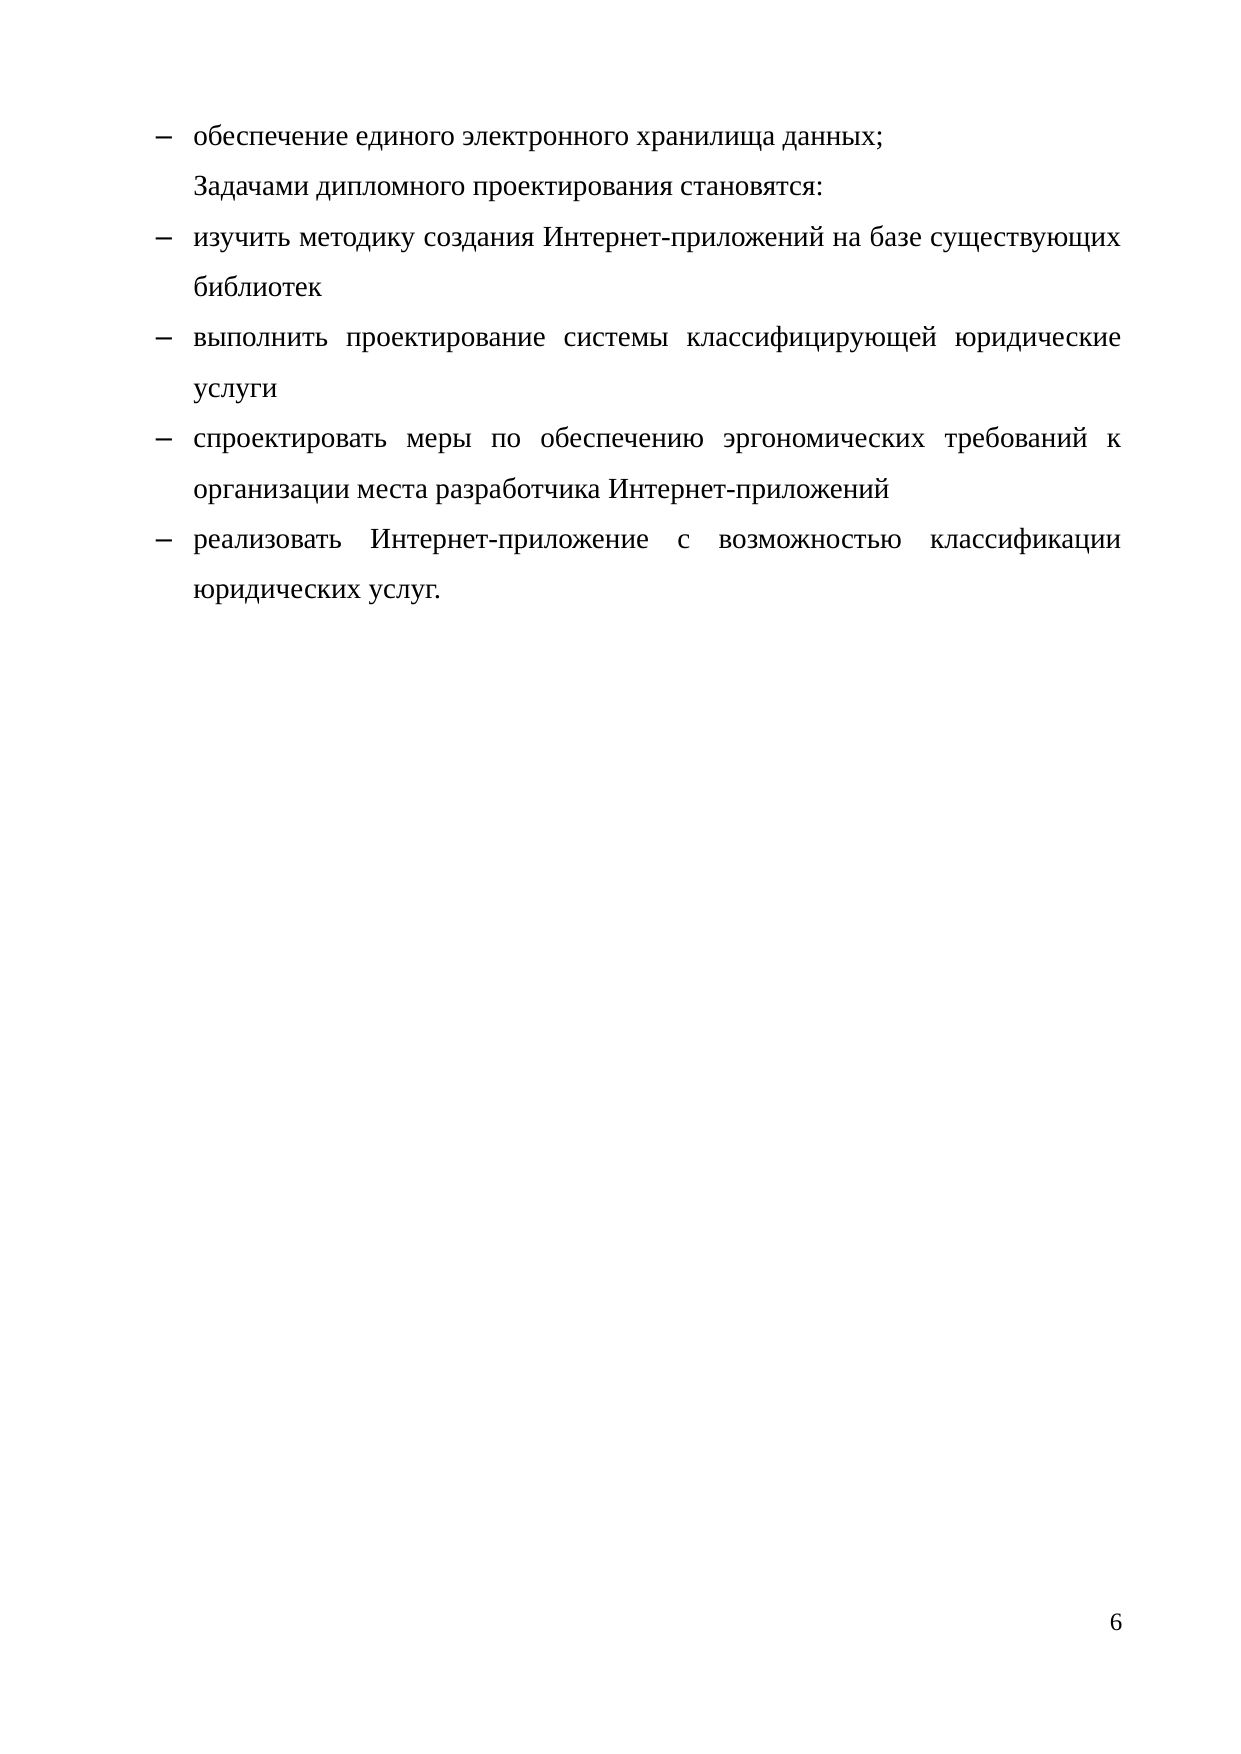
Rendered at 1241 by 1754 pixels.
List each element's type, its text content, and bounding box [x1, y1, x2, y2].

list Задачами дипломного проектирования становятся: [156, 168, 1122, 202]
list изучить методику создания Интернет-приложений на базе существующих библиотек [156, 219, 1122, 303]
list спроектировать меры по обеспечению эргономических требований к организации места разработчика Интернет-приложений [156, 420, 1122, 504]
list обеспечение единого электронного хранилища данных; [156, 118, 1122, 152]
list реализовать Интернет-приложение с возможностью классификации юридических услуг. [156, 521, 1122, 605]
list выполнить проектирование системы классифицирующей юридические услуги [156, 319, 1122, 403]
